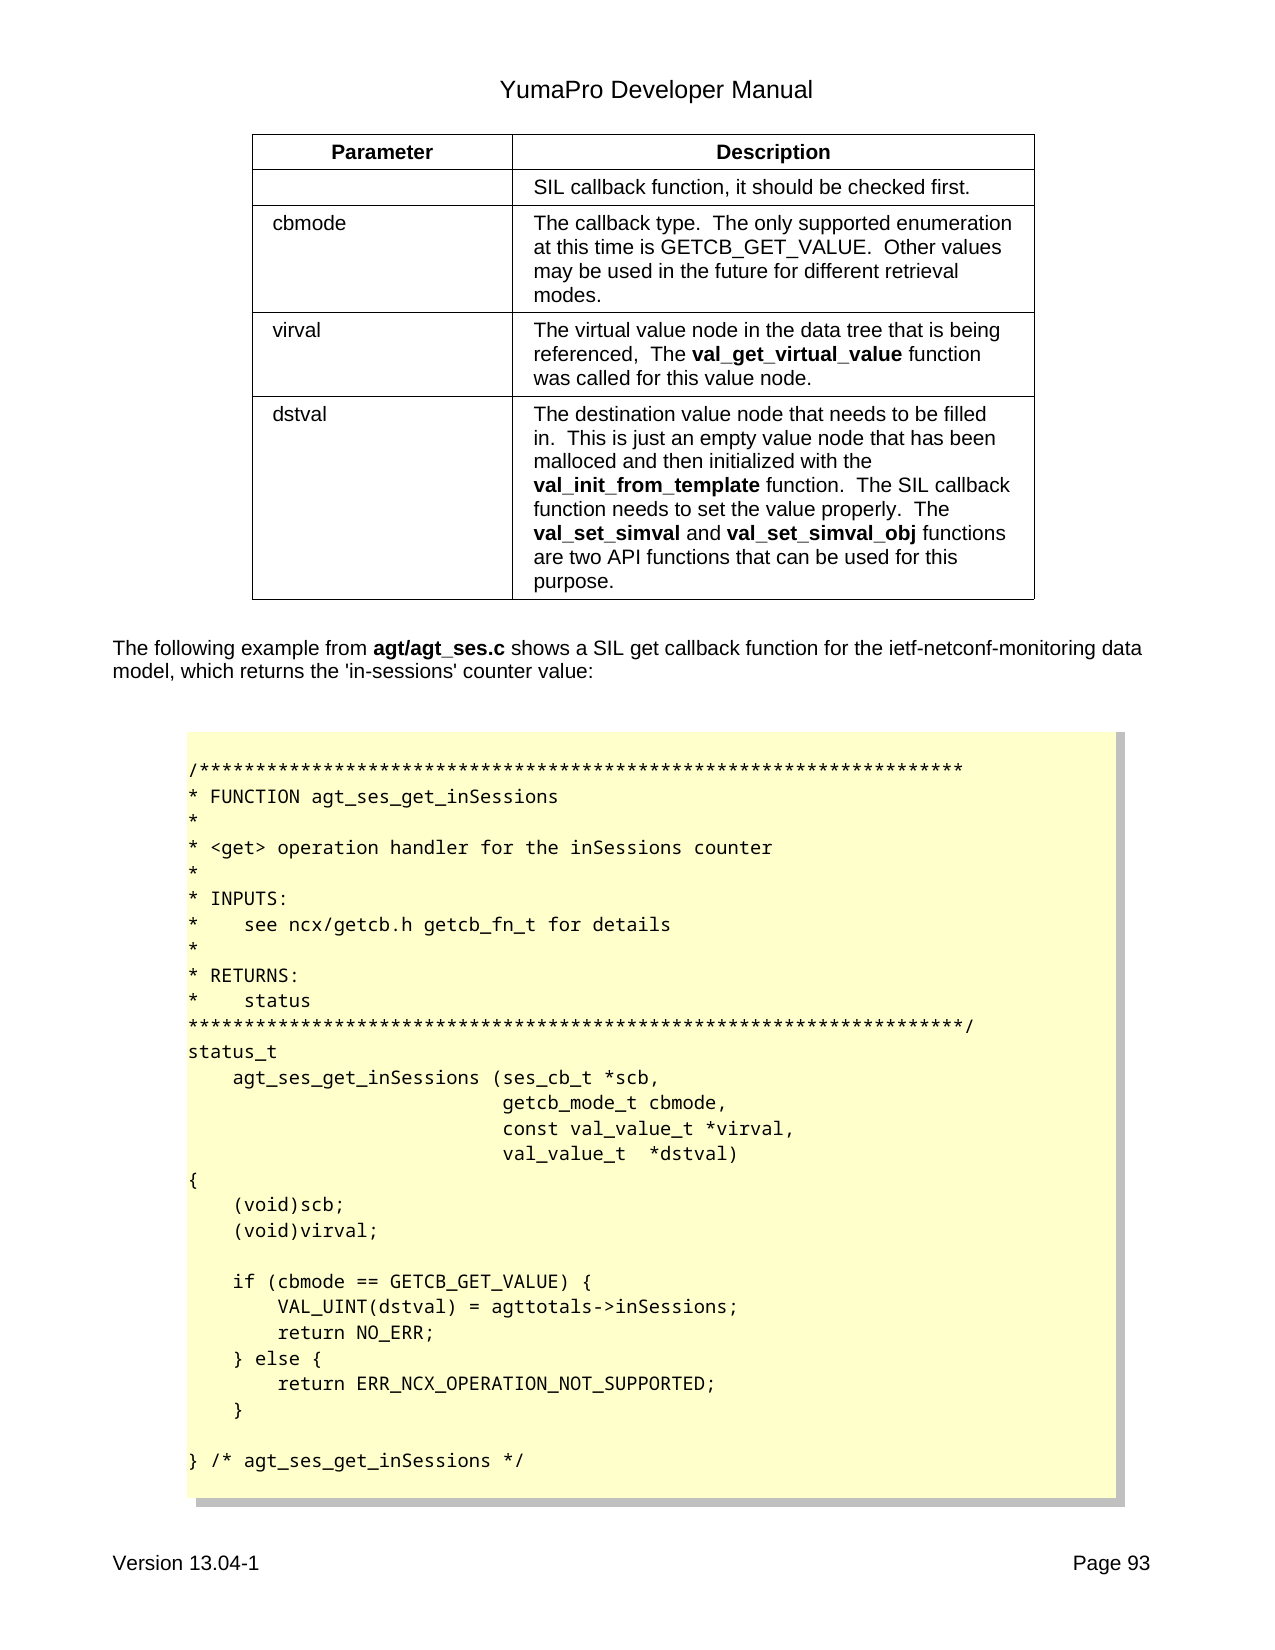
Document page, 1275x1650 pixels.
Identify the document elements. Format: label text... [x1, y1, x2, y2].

text if (cbmode == GETCB_GET_VALUE) { [187, 1268, 1116, 1294]
text * INPUTS: [187, 885, 1116, 911]
text val_value_t *dstval) [187, 1141, 1116, 1166]
text *********************************************************************/ [187, 1013, 1116, 1038]
table_header Description [513, 135, 1034, 169]
table_cell dstval [253, 397, 512, 599]
table_cell The callback type. The only supported enumeration at this time is GETCB_GET_VALUE. Other values may be used in the future for different retrieval modes. [513, 206, 1034, 312]
text * <get> operation handler for the inSessions counter [187, 834, 1116, 860]
table_cell The virtual value node in the data tree that is being referenced, The val_get_virtual_value function was called for this value node. [513, 313, 1034, 396]
text { [187, 1166, 1116, 1192]
text agt_ses_get_inSessions (ses_cb_t *scb, [187, 1064, 1116, 1089]
text const val_value_t *virval, [187, 1115, 1116, 1141]
text /******************************************************************** [187, 758, 1116, 783]
text } else { [187, 1345, 1116, 1370]
table_cell virval [253, 313, 512, 396]
table_cell [253, 170, 512, 205]
text getcb_mode_t cbmode, [187, 1089, 1116, 1115]
text } [187, 1396, 1116, 1421]
text (void)virval; [187, 1217, 1116, 1243]
text * RETURNS: [187, 962, 1116, 987]
table_cell The destination value node that needs to be filled in. This is just an empty value node that has been malloced and then initialized with the val_init_from_template function. The SIL callback function needs to set the value properly. The val_set_simval and val_set_simval_obj functions are two API functions that can be used for this purpose. [513, 397, 1034, 599]
table_cell cbmode [253, 206, 512, 312]
text * [187, 860, 1116, 885]
text (void)scb; [187, 1192, 1116, 1217]
table_cell SIL callback function, it should be checked first. [513, 170, 1034, 205]
text return ERR_NCX_OPERATION_NOT_SUPPORTED; [187, 1370, 1116, 1396]
text status_t [187, 1038, 1116, 1064]
text The following example from agt/agt_ses.c shows a SIL get callback function for the ietf-netconf-monitoring data model, which returns the 'in-sessions' counter value: [112, 635, 1200, 683]
text * [187, 809, 1116, 834]
text VAL_UINT(dstval) = agttotals->inSessions; [187, 1294, 1116, 1319]
text * FUNCTION agt_ses_get_inSessions [187, 783, 1116, 809]
table_header Parameter [253, 135, 512, 169]
text return NO_ERR; [187, 1319, 1116, 1345]
text } /* agt_ses_get_inSessions */ [187, 1447, 1116, 1472]
text * [187, 936, 1116, 962]
text * status [187, 987, 1116, 1013]
text * see ncx/getcb.h getcb_fn_t for details [187, 911, 1116, 936]
